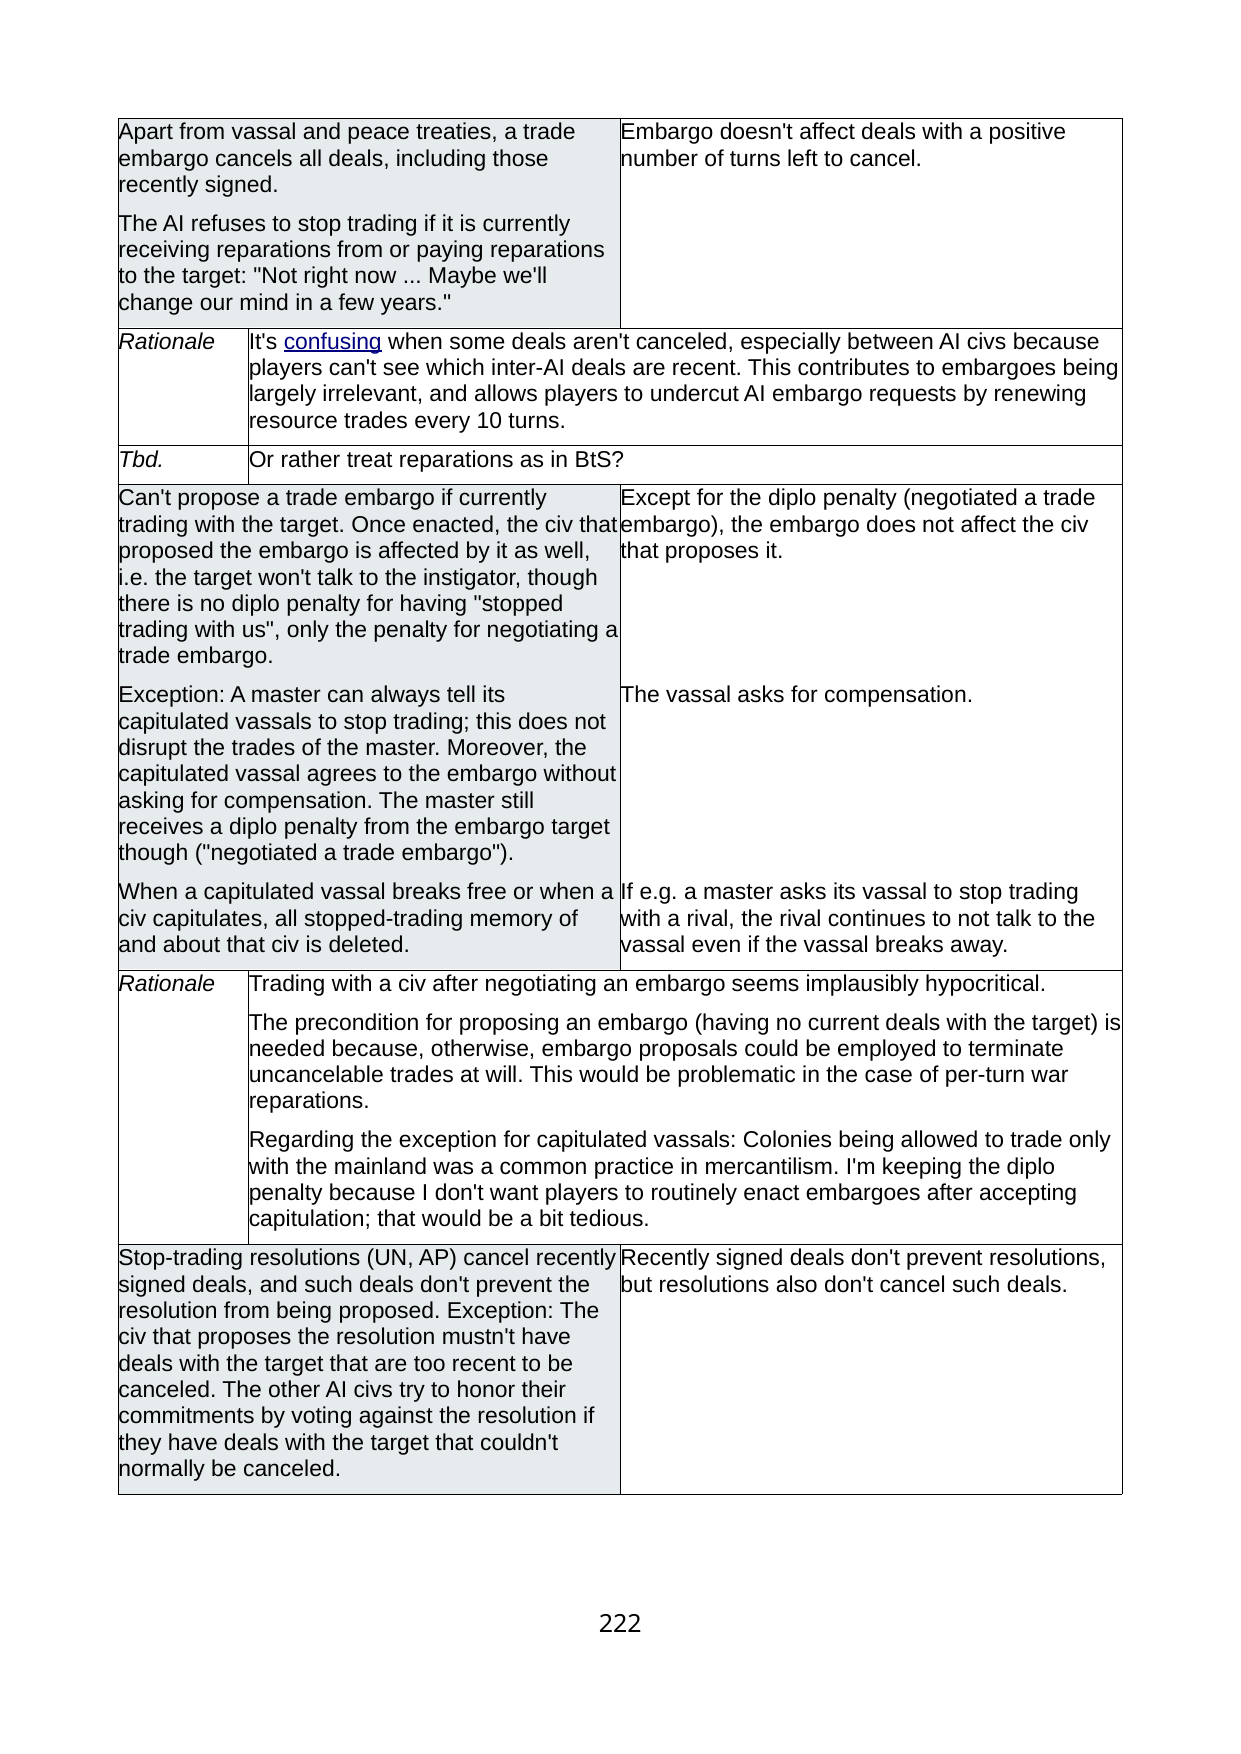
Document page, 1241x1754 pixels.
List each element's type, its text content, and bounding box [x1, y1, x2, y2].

table_cell Trading with a civ after negotiating an embargo seems implausibly hypocritical. The precondition for proposing an embargo (having no current deals with the target) is needed because, otherwise, embargo proposals could be employed to terminate uncancelable trades at will. This would be problematic in the case of per-turn war reparations. Regarding the exception for capitulated vassals: Colonies being allowed to trade only with the mainland was a common practice in mercantilism. I'm keeping the diplo penalty because I don't want players to routinely enact embargoes after accepting capitulation; that would be a bit tedious. [249, 971, 1122, 1244]
table_cell Recently signed deals don't prevent resolutions, but resolutions also don't cancel such deals. [621, 1245, 1122, 1494]
table_cell Rationale [119, 971, 248, 1244]
table_cell Tbd. [119, 446, 248, 484]
table_cell Or rather treat reparations as in BtS? [249, 446, 1122, 484]
table_cell It's confusing when some deals aren't canceled, especially between AI civs because players can't see which inter-AI deals are recent. This contributes to embargoes being largely irrelevant, and allows players to undercut AI embargo requests by renewing resource trades every 10 turns. [249, 329, 1122, 445]
table_cell Apart from vassal and peace treaties, a trade embargo cancels all deals, including those recently signed. The AI refuses to stop trading if it is currently receiving reparations from or paying reparations to the target: "Not right now ... Maybe we'll change our mind in a few years." [119, 119, 620, 327]
table_cell Can't propose a trade embargo if currently trading with the target. Once enacted, the civ that proposed the embargo is affected by it as well, i.e. the target won't talk to the instigator, though there is no diplo penalty for having "stopped trading with us", only the penalty for negotiating a trade embargo. Exception: A master can always tell its capitulated vassals to stop trading; this does not disrupt the trades of the master. Moreover, the capitulated vassal agrees to the embargo without asking for compensation. The master still receives a diplo penalty from the embargo target though ("negotiated a trade embargo"). When a capitulated vassal breaks free or when a civ capitulates, all stopped-trading memory of and about that civ is deleted. [119, 485, 620, 969]
table_cell Except for the diplo penalty (negotiated a trade embargo), the embargo does not affect the civ that proposes it. The vassal asks for compensation. If e.g. a master asks its vassal to stop trading with a rival, the rival continues to not talk to the vassal even if the vassal breaks away. [621, 485, 1122, 969]
table_cell Stop-trading resolutions (UN, AP) cancel recently signed deals, and such deals don't prevent the resolution from being proposed. Exception: The civ that proposes the resolution mustn't have deals with the target that are too recent to be canceled. The other AI civs try to honor their commitments by voting against the resolution if they have deals with the target that couldn't normally be canceled. [119, 1245, 620, 1494]
table_cell Rationale [119, 329, 248, 445]
table_cell Embargo doesn't affect deals with a positive number of turns left to cancel. [621, 119, 1122, 327]
